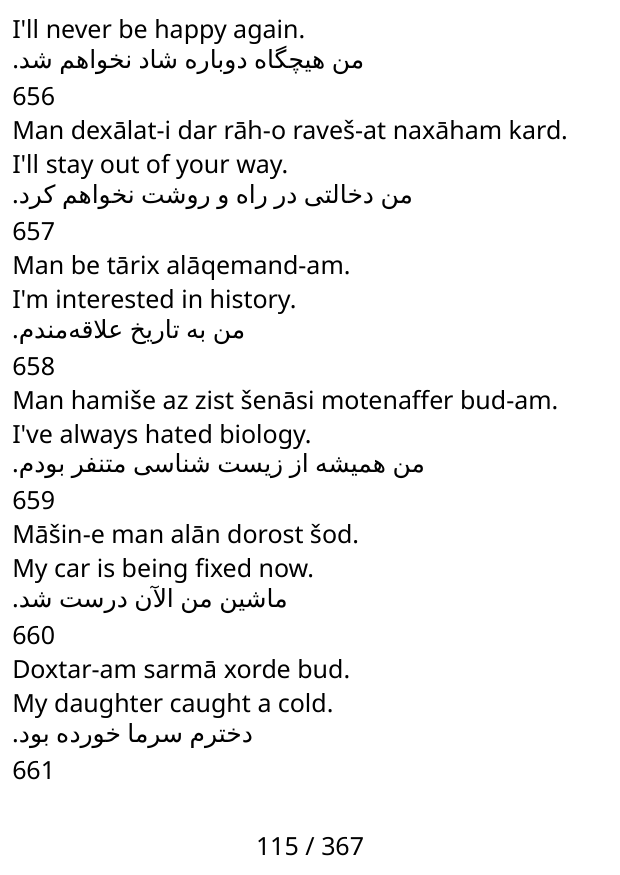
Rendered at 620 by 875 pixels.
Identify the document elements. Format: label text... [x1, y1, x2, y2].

text I'll never be happy again. [12, 12, 607, 46]
text 660 [12, 618, 607, 652]
text Māšin-e man alān dorost šod. [12, 517, 607, 551]
text My daughter caught a cold. [12, 686, 607, 720]
text ماشین من الآن درست شد. [12, 585, 607, 618]
text دخترم سرما خورده بود. [12, 720, 607, 753]
text 657 [12, 213, 607, 247]
text Doxtar-am sarmā xorde bud. [12, 652, 607, 686]
text I'll stay out of your way. [12, 147, 607, 181]
text 658 [12, 348, 607, 382]
text من هیچگاه دوباره شاد نخواهم شد. [12, 46, 607, 79]
text 661 [12, 753, 607, 787]
text Man dexālat-i dar rāh-o raveš-at naxāham kard. [12, 113, 607, 147]
text 659 [12, 483, 607, 517]
text Man be tārix alāqemand-am. [12, 247, 607, 282]
text Man hamiše az zist šenāsi motenaffer bud-am. [12, 382, 607, 416]
text My car is being fixed now. [12, 551, 607, 585]
text 656 [12, 79, 607, 113]
text من دخالتی در راه و روشت نخواهم کرد. [12, 181, 607, 213]
text I've always hated biology. [12, 416, 607, 450]
text I'm interested in history. [12, 282, 607, 316]
text من همیشه از زیست شناسی متنفر بودم. [12, 450, 607, 483]
text من به تاریخ علاقه‌مندم. [12, 316, 607, 348]
